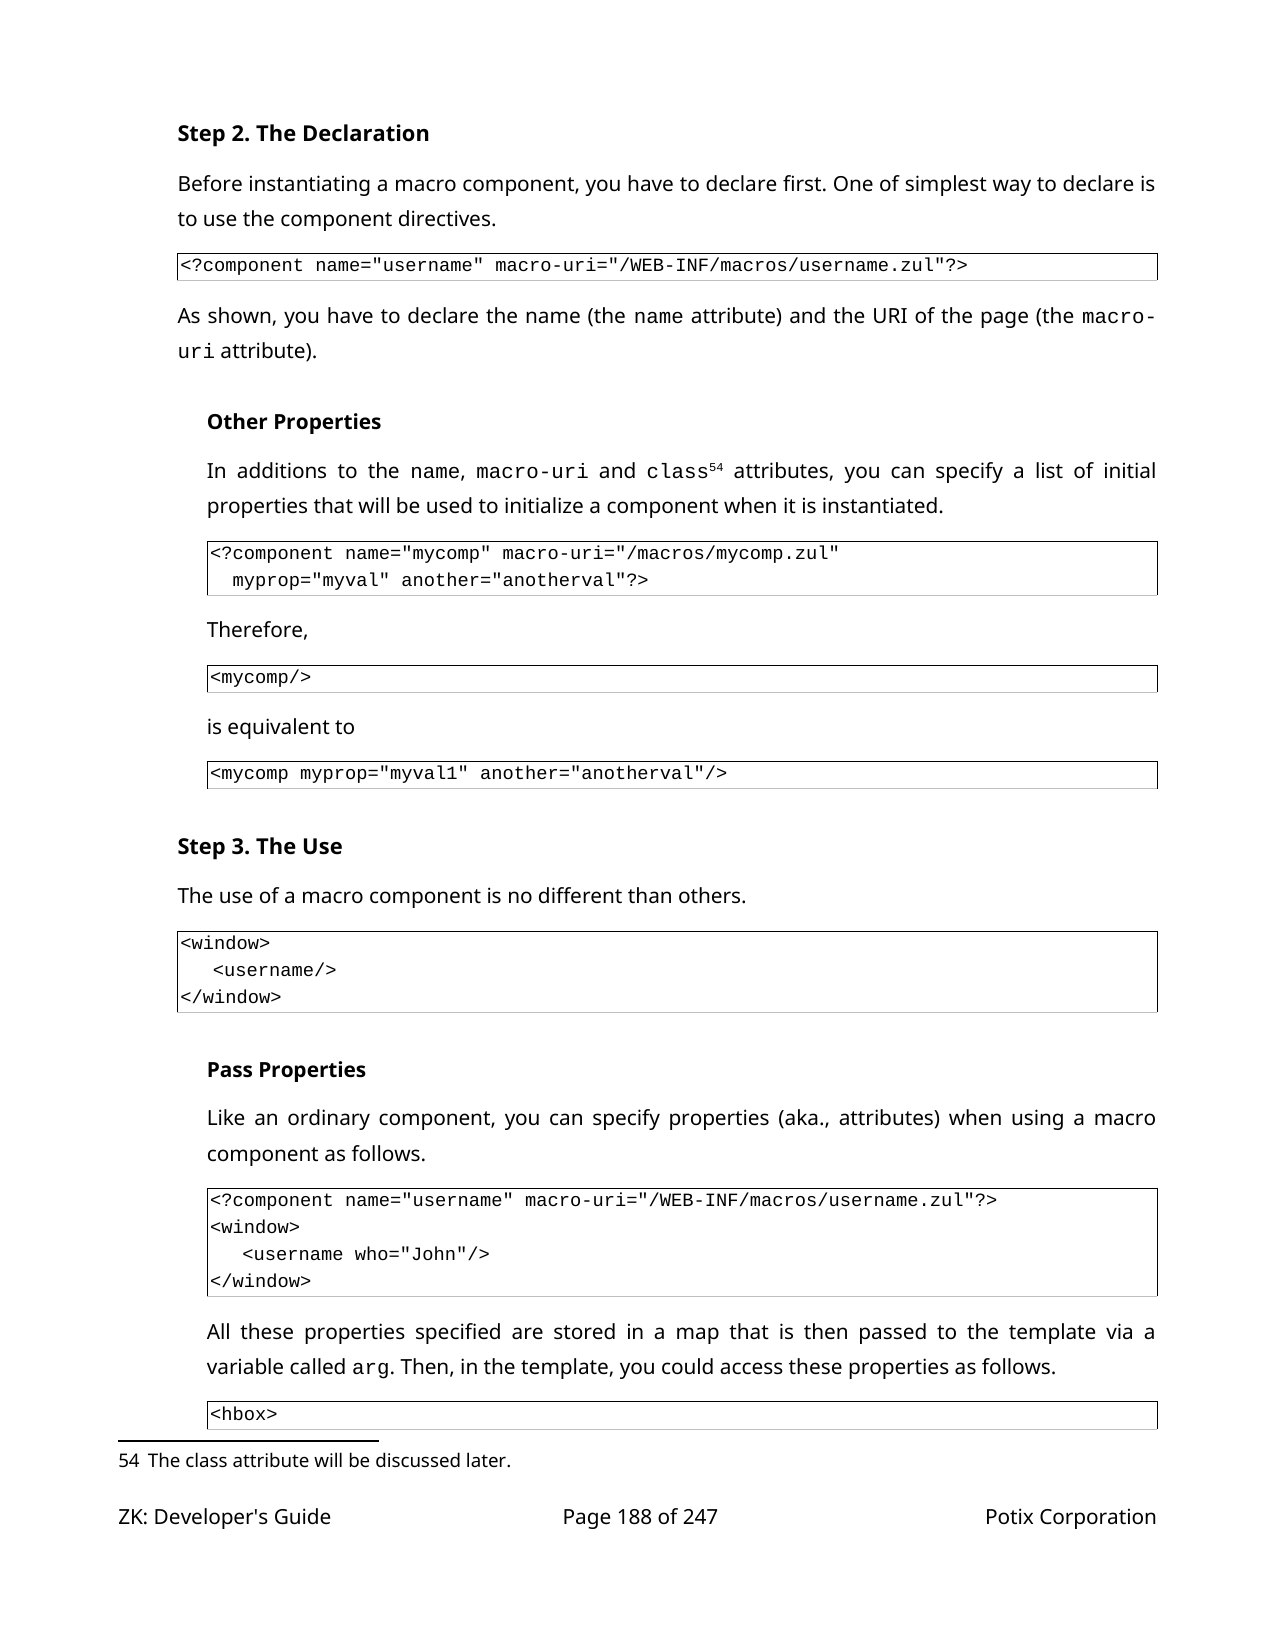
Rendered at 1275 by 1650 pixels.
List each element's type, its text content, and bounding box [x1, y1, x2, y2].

subtitle Step 2. The Declaration [177, 118, 1157, 148]
text Before instantiating a macro component, you have to declare first. One of simplest way to declare is to use the component directives. [177, 169, 1157, 232]
text All these properties specified are stored in a map that is then passed to the template via a variable called arg. Then, in the template, you could access these properties as follows. [207, 1317, 1157, 1381]
text As shown, you have to declare the name (the name attribute) and the URI of the page (the macro-uri attribute). [177, 301, 1157, 365]
text <window> [178, 932, 1157, 955]
text <username who="John"/> [208, 1242, 1157, 1266]
text <mycomp/> [208, 666, 1157, 692]
subtitle Pass Properties [207, 1055, 1157, 1083]
text In additions to the name, macro-uri and class attributes, you can specify a list of initial properties that will be used to initialize a component when it is instantiated. [207, 456, 1157, 520]
text </window> [178, 985, 1157, 1012]
text Therefore, [207, 616, 1157, 644]
text </window> [208, 1269, 1157, 1296]
subtitle Step 3. The Use [177, 831, 1157, 861]
text The class attribute will be discussed later. [118, 1447, 1157, 1473]
text <?component name="username" macro-uri="/WEB-INF/macros/username.zul"?> [178, 254, 1157, 280]
text <username/> [178, 958, 1157, 982]
text <?component name="username" macro-uri="/WEB-INF/macros/username.zul"?> [208, 1189, 1157, 1212]
text <window> [208, 1215, 1157, 1239]
text <?component name="mycomp" macro-uri="/macros/mycomp.zul" [208, 542, 1157, 565]
text <hbox> [208, 1402, 1157, 1429]
text <mycomp myprop="myval1" another="anotherval"/> [208, 762, 1157, 788]
text The use of a macro component is no different than others. [177, 882, 1157, 910]
text myprop="myval" another="anotherval"?> [208, 568, 1157, 595]
text is equivalent to [207, 712, 1157, 741]
text Like an ordinary component, you can specify properties (aka., attributes) when using a macro component as follows. [207, 1103, 1157, 1167]
subtitle Other Properties [207, 407, 1157, 436]
